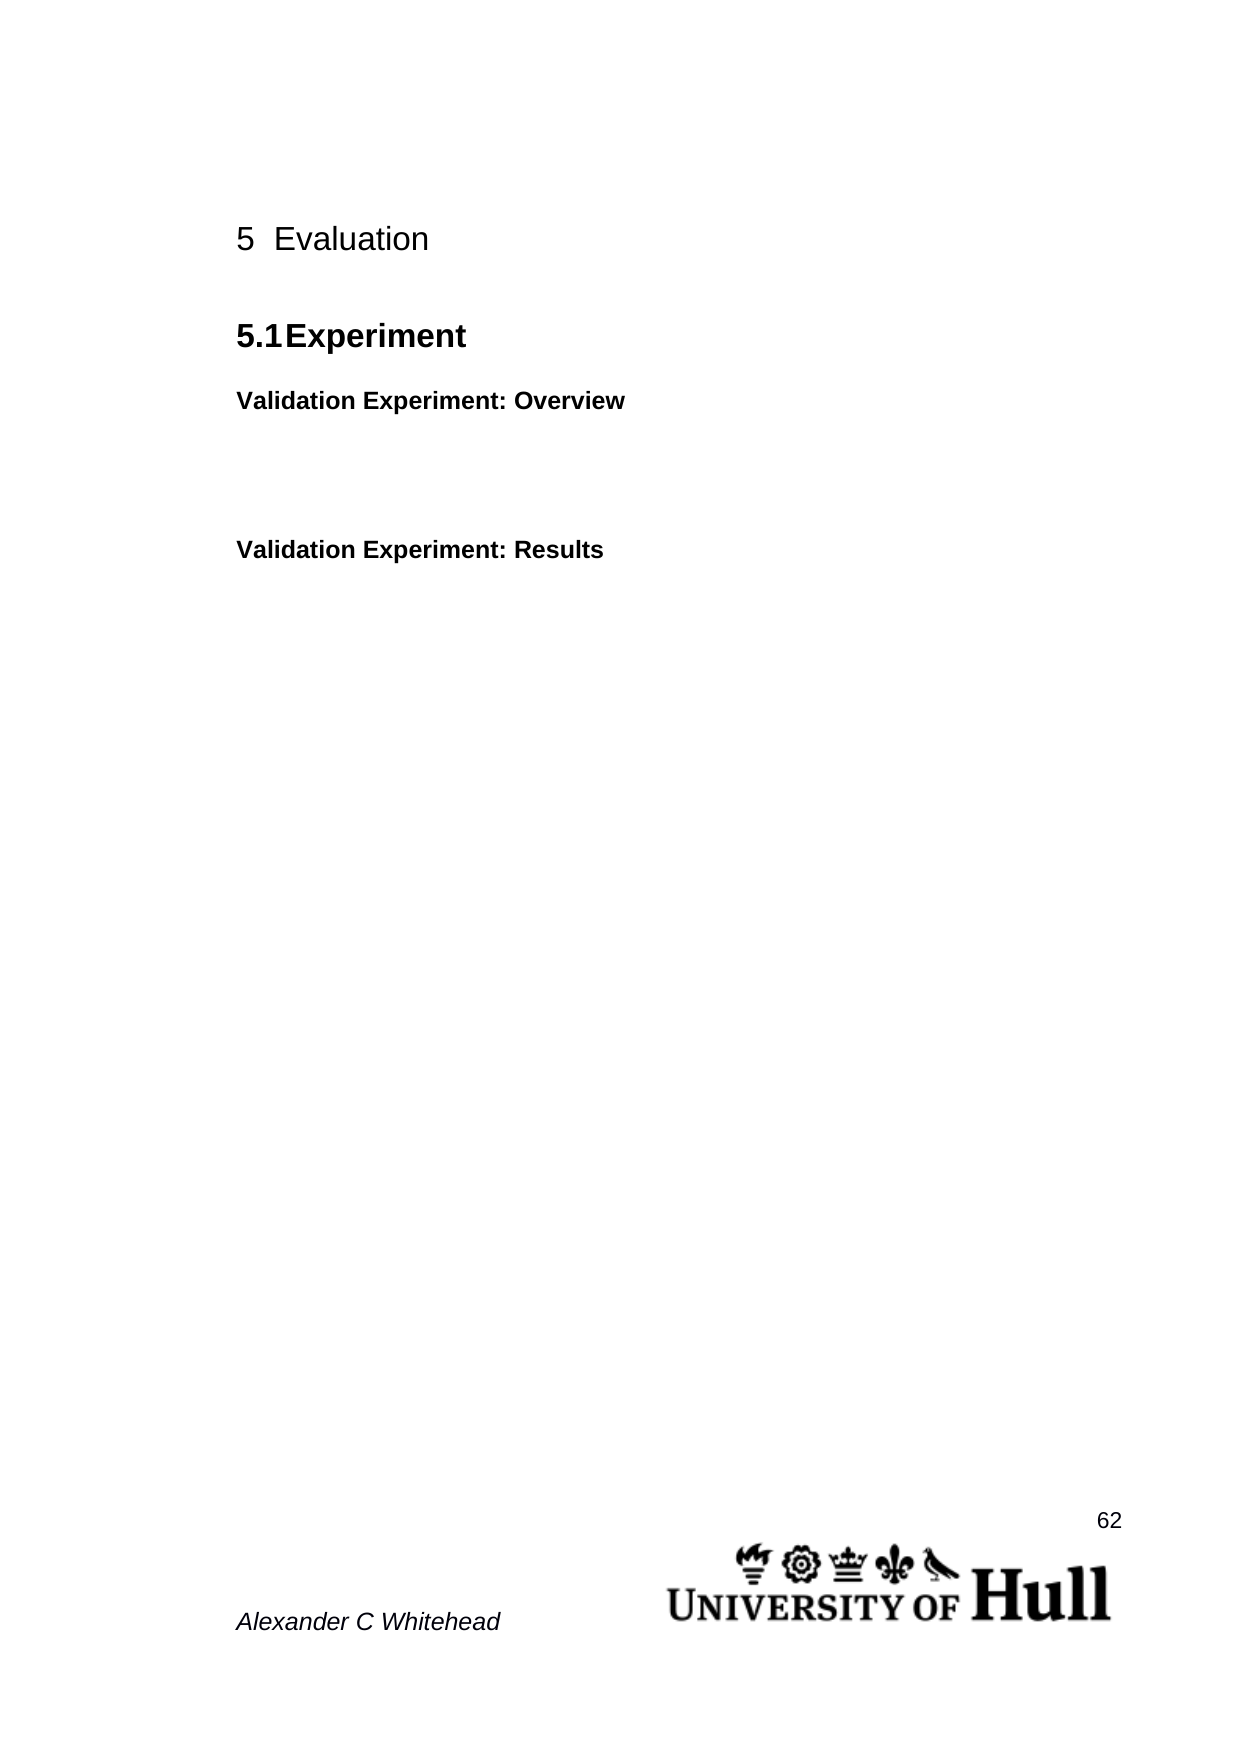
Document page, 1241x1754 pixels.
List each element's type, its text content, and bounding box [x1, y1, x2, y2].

subtitle Validation Experiment: Results [236, 535, 1122, 564]
picture [660, 1533, 1120, 1631]
subtitle Evaluation [236, 219, 1122, 258]
subtitle Experiment [236, 316, 1122, 354]
subtitle Validation Experiment: Overview [236, 386, 1122, 414]
